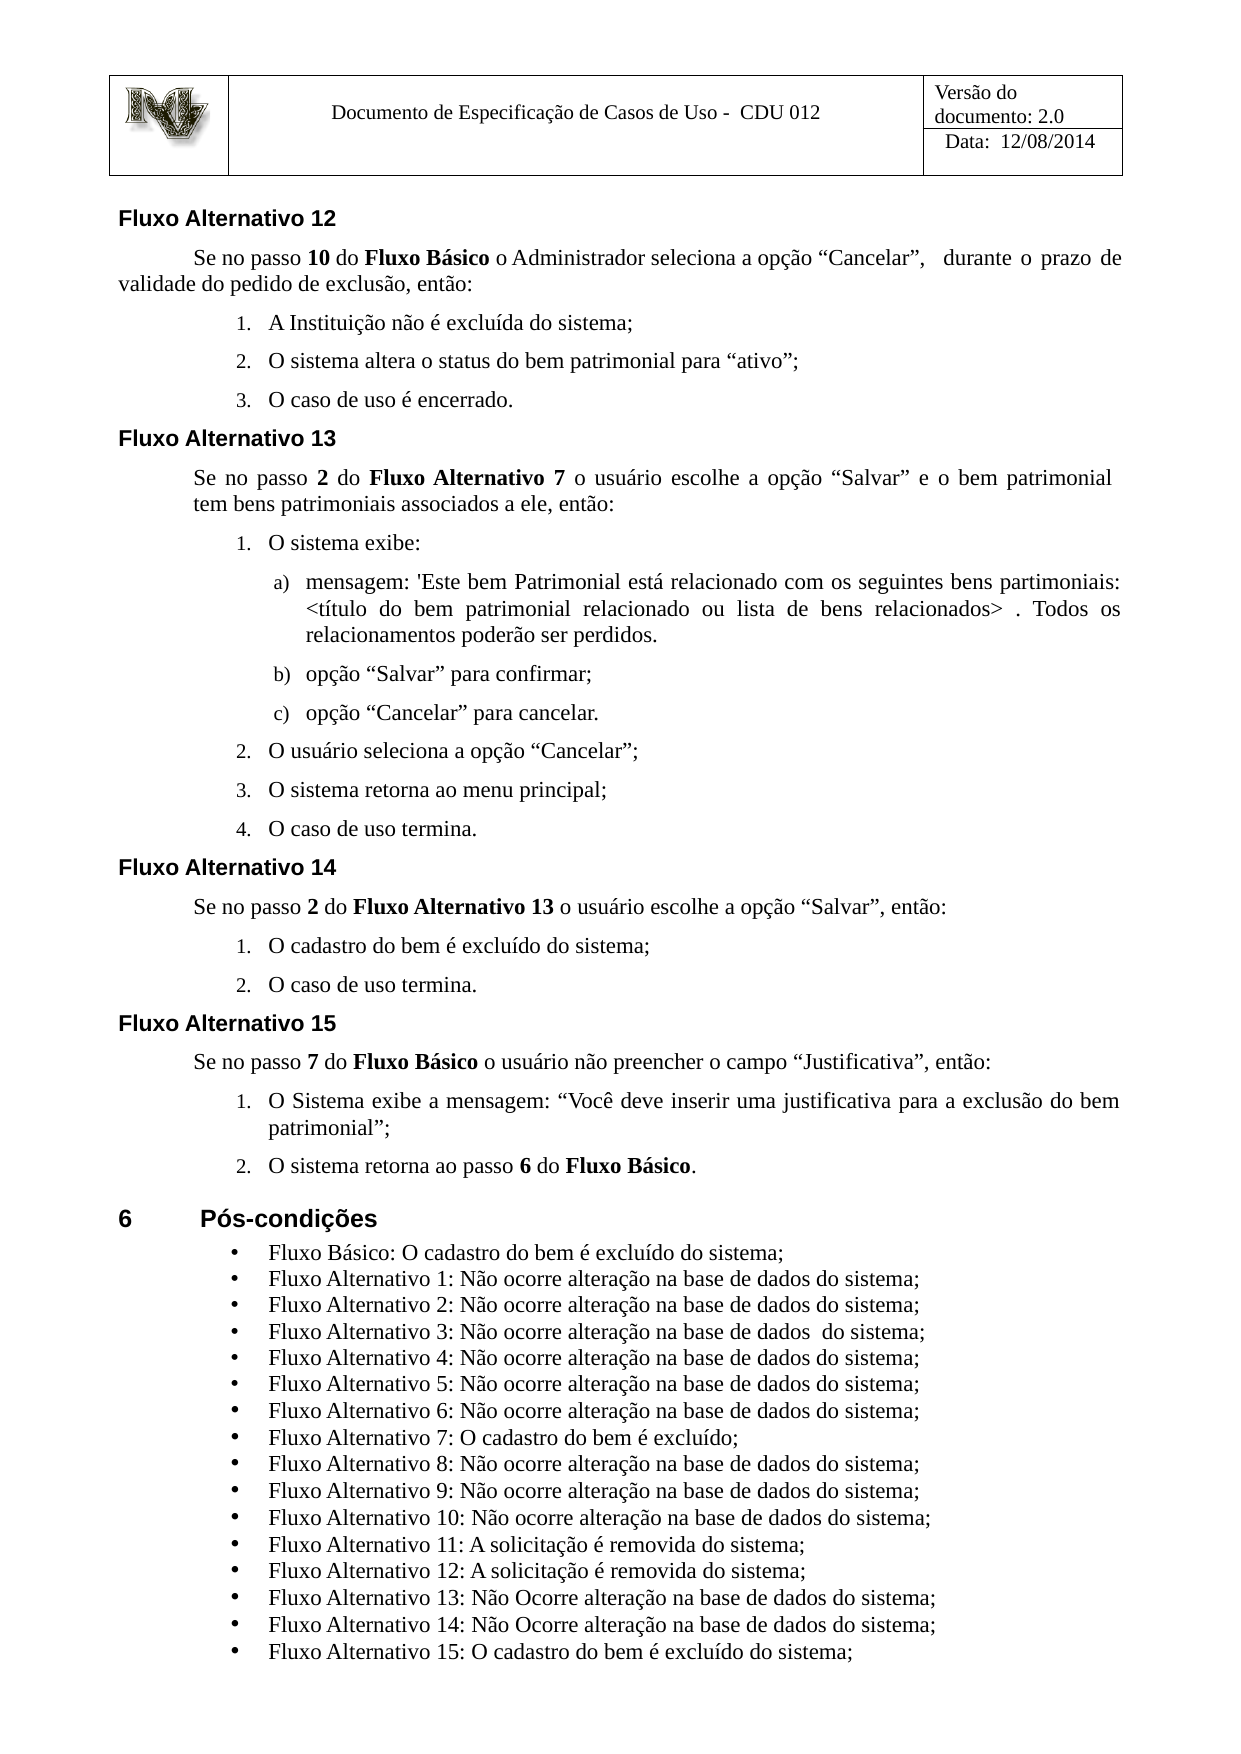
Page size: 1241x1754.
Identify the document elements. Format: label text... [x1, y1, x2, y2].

list mensagem: 'Este bem Patrimonial está relacionado com os seguintes bens partimoniais: <título do bem patrimonial relacionado ou lista de bens relacionados> . Todos os relacionamentos poderão ser perdidos. [268, 568, 1122, 647]
list Fluxo Alternativo 12: A solicitação é removida do sistema; [231, 1557, 1122, 1584]
list O caso de uso termina. [231, 815, 1122, 842]
text Se no passo 10 do Fluxo Básico o Administrador seleciona a opção “Cancelar”, durante o prazo de validade do pedido de exclusão, então: [118, 243, 1122, 296]
list Fluxo Alternativo 2: Não ocorre alteração na base de dados do sistema; [231, 1291, 1122, 1318]
list Fluxo Básico: O cadastro do bem é excluído do sistema; [231, 1239, 1122, 1265]
list opção “Cancelar” para cancelar. [268, 699, 1122, 725]
list A Instituição não é excluída do sistema; [231, 309, 1122, 335]
list opção “Salvar” para confirmar; [268, 660, 1122, 686]
list O sistema retorna ao menu principal; [231, 776, 1122, 803]
text Fluxo Alternativo 12 [118, 205, 1122, 231]
list O sistema retorna ao passo 6 do Fluxo Básico. [231, 1152, 1122, 1179]
list Fluxo Alternativo 11: A solicitação é removida do sistema; [231, 1531, 1122, 1557]
list O sistema altera o status do bem patrimonial para “ativo”; [231, 348, 1122, 374]
list Fluxo Alternativo 13: Não Ocorre alteração na base de dados do sistema; [231, 1584, 1122, 1611]
list O caso de uso é encerrado. [231, 386, 1122, 413]
list Fluxo Alternativo 15: O cadastro do bem é excluído do sistema; [231, 1638, 1122, 1664]
text Fluxo Alternativo 13 [118, 425, 1122, 452]
list O Sistema exibe a mensagem: “Você deve inserir uma justificativa para a exclusão do bem patrimonial”; [231, 1087, 1122, 1140]
list Fluxo Alternativo 4: Não ocorre alteração na base de dados do sistema; [231, 1344, 1122, 1371]
list O cadastro do bem é excluído do sistema; [231, 932, 1122, 958]
list O usuário seleciona a opção “Cancelar”; [231, 737, 1122, 764]
list Fluxo Alternativo 14: Não Ocorre alteração na base de dados do sistema; [231, 1611, 1122, 1638]
text Se no passo 7 do Fluxo Básico o usuário não preencher o campo “Justificativa”, então: [118, 1048, 1122, 1075]
list Fluxo Alternativo 8: Não ocorre alteração na base de dados do sistema; [231, 1450, 1122, 1477]
list Fluxo Alternativo 10: Não ocorre alteração na base de dados do sistema; [231, 1504, 1122, 1531]
list O caso de uso termina. [231, 971, 1122, 997]
text Se no passo 2 do Fluxo Alternativo 7 o usuário escolhe a opção “Salvar” e o bem patrimonial tem bens patrimoniais associados a ele, então: [118, 464, 1122, 517]
list O sistema exibe: [231, 529, 1122, 556]
list Fluxo Alternativo 6: Não ocorre alteração na base de dados do sistema; [231, 1397, 1122, 1424]
text Fluxo Alternativo 15 [118, 1009, 1122, 1036]
list Fluxo Alternativo 1: Não ocorre alteração na base de dados do sistema; [231, 1265, 1122, 1291]
list Fluxo Alternativo 7: O cadastro do bem é excluído; [231, 1424, 1122, 1450]
text Se no passo 2 do Fluxo Alternativo 13 o usuário escolhe a opção “Salvar”, então: [118, 893, 1122, 919]
list Fluxo Alternativo 9: Não ocorre alteração na base de dados do sistema; [231, 1477, 1122, 1504]
list Fluxo Alternativo 5: Não ocorre alteração na base de dados do sistema; [231, 1371, 1122, 1397]
text Fluxo Alternativo 14 [118, 854, 1122, 880]
subtitle Pós-condições [118, 1204, 1122, 1232]
list Fluxo Alternativo 3: Não ocorre alteração na base de dados do sistema; [231, 1318, 1122, 1344]
